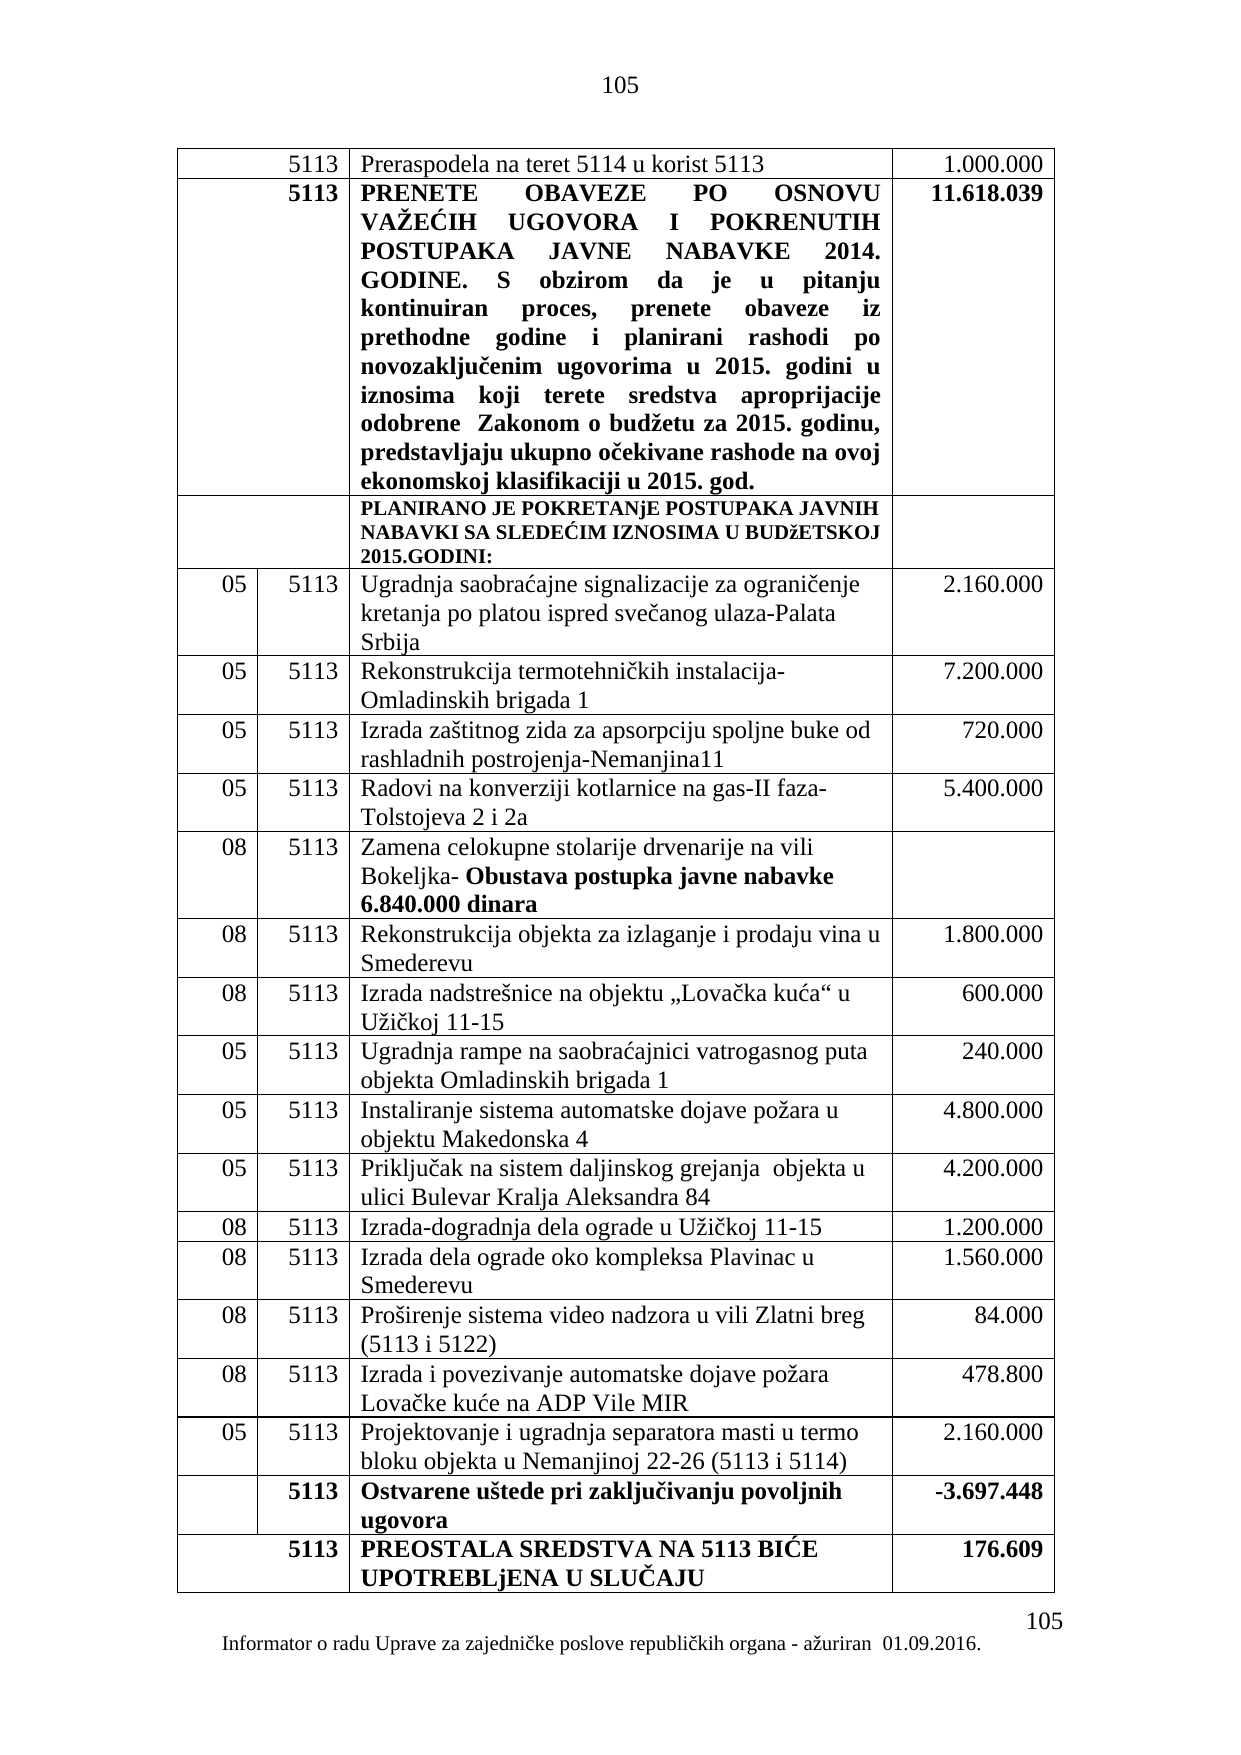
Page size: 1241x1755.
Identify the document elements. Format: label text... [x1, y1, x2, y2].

table_cell Izrada zaštitnog zida za apsorpciju spolјne buke od rashladnih postrojenja-Nemanjina11 [350, 715, 892, 772]
table_cell PREOSTALA SREDSTVA NA 5113 BIĆE UPOTREBLjENA U SLUČAJU [350, 1535, 892, 1592]
table_cell [893, 496, 1054, 568]
table_cell 5113 [258, 1036, 349, 1094]
table_cell 05 [178, 1418, 257, 1475]
table_cell Rekonstrukcija termotehničkih instalacija-Omladinskih brigada 1 [350, 656, 892, 714]
table_cell Izrada-dogradnja dela ograde u Užičkoj 11-15 [350, 1212, 892, 1241]
table_cell 05 [178, 715, 257, 772]
table_cell 5113 [178, 1535, 349, 1592]
table_cell 5113 [258, 919, 349, 977]
table_cell Proširenje sistema video nadzora u vili Zlatni breg (5113 i 5122) [350, 1300, 892, 1358]
table_cell 4.200.000 [893, 1154, 1054, 1211]
table_cell 720.000 [893, 715, 1054, 772]
table_cell 11.618.039 [893, 179, 1054, 495]
table_cell 05 [178, 774, 257, 831]
table_cell 5113 [258, 1359, 349, 1416]
table_cell 5113 [258, 832, 349, 918]
table_cell 5113 [258, 656, 349, 714]
table_cell Projektovanje i ugradnja separatora masti u termo bloku objekta u Nemanjinoj 22-26 (5113 i 5114) [350, 1418, 892, 1475]
table_cell [893, 832, 1054, 918]
table_cell 2.160.000 [893, 1418, 1054, 1475]
table_cell 1.800.000 [893, 919, 1054, 977]
table_cell [178, 1476, 257, 1533]
table_cell Izrada nadstrešnice na objektu „Lovačka kuća“ u Užičkoj 11-15 [350, 978, 892, 1035]
table_cell 05 [178, 1095, 257, 1152]
table_cell Zamena celokupne stolarije drvenarije na vili Bokelјka- Obustava postupka javne nabavke 6.840.000 dinara [350, 832, 892, 918]
table_cell 478.800 [893, 1359, 1054, 1416]
table_cell 2.160.000 [893, 569, 1054, 655]
table_cell Ugradnja saobraćajne signalizacije za ograničenje kretanja po platou ispred svečanog ulaza-Palata Srbija [350, 569, 892, 655]
table_cell Instaliranje sistema automatske dojave požara u objektu Makedonska 4 [350, 1095, 892, 1152]
table_cell 08 [178, 1359, 257, 1416]
table_cell 05 [178, 1154, 257, 1211]
table_cell 5113 [258, 1242, 349, 1299]
table_cell Ostvarene uštede pri zaklјučivanju povolјnih ugovora [350, 1476, 892, 1533]
table_cell 7.200.000 [893, 656, 1054, 714]
table_cell 84.000 [893, 1300, 1054, 1358]
table_cell 08 [178, 832, 257, 918]
table_cell 1.560.000 [893, 1242, 1054, 1299]
table_cell 08 [178, 919, 257, 977]
table_cell 5113 [258, 1154, 349, 1211]
table_cell 5113 [258, 1095, 349, 1152]
table_cell 5113 [258, 715, 349, 772]
table_cell PRENETE OBAVEZE PO OSNOVU VAŽEĆIH UGOVORA I POKRENUTIH POSTUPAKA JAVNE NABAVKE 2014. GODINE. S obzirom da je u pitanju kontinuiran proces, prenete obaveze iz prethodne godine i planirani rashodi po novozaklјučenim ugovorima u 2015. godini u iznosima koji terete sredstva aproprijacije odobrene Zakonom o budžetu za 2015. godinu, predstavlјaju ukupno očekivane rashode na ovoj ekonomskoj klasifikaciji u 2015. god. [350, 179, 892, 495]
table_cell 5113 [258, 1300, 349, 1358]
table_cell 240.000 [893, 1036, 1054, 1094]
table_cell 5113 [258, 774, 349, 831]
table_cell Priklјučak na sistem dalјinskog grejanja objekta u ulici Bulevar Kralјa Aleksandra 84 [350, 1154, 892, 1211]
table_cell 08 [178, 978, 257, 1035]
table_cell 5113 [258, 1418, 349, 1475]
table_cell Preraspodela na teret 5114 u korist 5113 [350, 149, 892, 177]
table_cell 05 [178, 656, 257, 714]
table_cell Izrada dela ograde oko kompleksa Plavinac u Smederevu [350, 1242, 892, 1299]
table_cell 5113 [258, 569, 349, 655]
table_cell 08 [178, 1242, 257, 1299]
table_cell Radovi na konverziji kotlarnice na gas-II faza-Tolstojeva 2 i 2a [350, 774, 892, 831]
table_cell PLANIRANO JE POKRETANјE POSTUPAKA JAVNIH NABAVKI SA SLEDEĆIM IZNOSIMA U BUDžETSKOJ 2015.GODINI: [350, 496, 892, 568]
table_cell Izrada i povezivanje automatske dojave požara Lovačke kuće na ADP Vile MIR [350, 1359, 892, 1416]
table_cell 4.800.000 [893, 1095, 1054, 1152]
table_cell 05 [178, 1036, 257, 1094]
table_cell 5113 [258, 1212, 349, 1241]
table_cell 600.000 [893, 978, 1054, 1035]
table_cell 1.200.000 [893, 1212, 1054, 1241]
table_cell [178, 496, 349, 568]
table_cell -3.697.448 [893, 1476, 1054, 1533]
table_cell 5113 [178, 149, 349, 177]
table_cell 1.000.000 [893, 149, 1054, 177]
table_cell 5.400.000 [893, 774, 1054, 831]
table_cell Ugradnja rampe na saobraćajnici vatrogasnog puta objekta Omladinskih brigada 1 [350, 1036, 892, 1094]
table_cell 5113 [178, 179, 349, 495]
table_cell 08 [178, 1212, 257, 1241]
table_cell 5113 [258, 1476, 349, 1533]
table_cell Rekonstrukcija objekta za izlaganje i prodaju vina u Smederevu [350, 919, 892, 977]
table_cell 05 [178, 569, 257, 655]
table_cell 5113 [258, 978, 349, 1035]
table_cell 08 [178, 1300, 257, 1358]
table_cell 176.609 [893, 1535, 1054, 1592]
